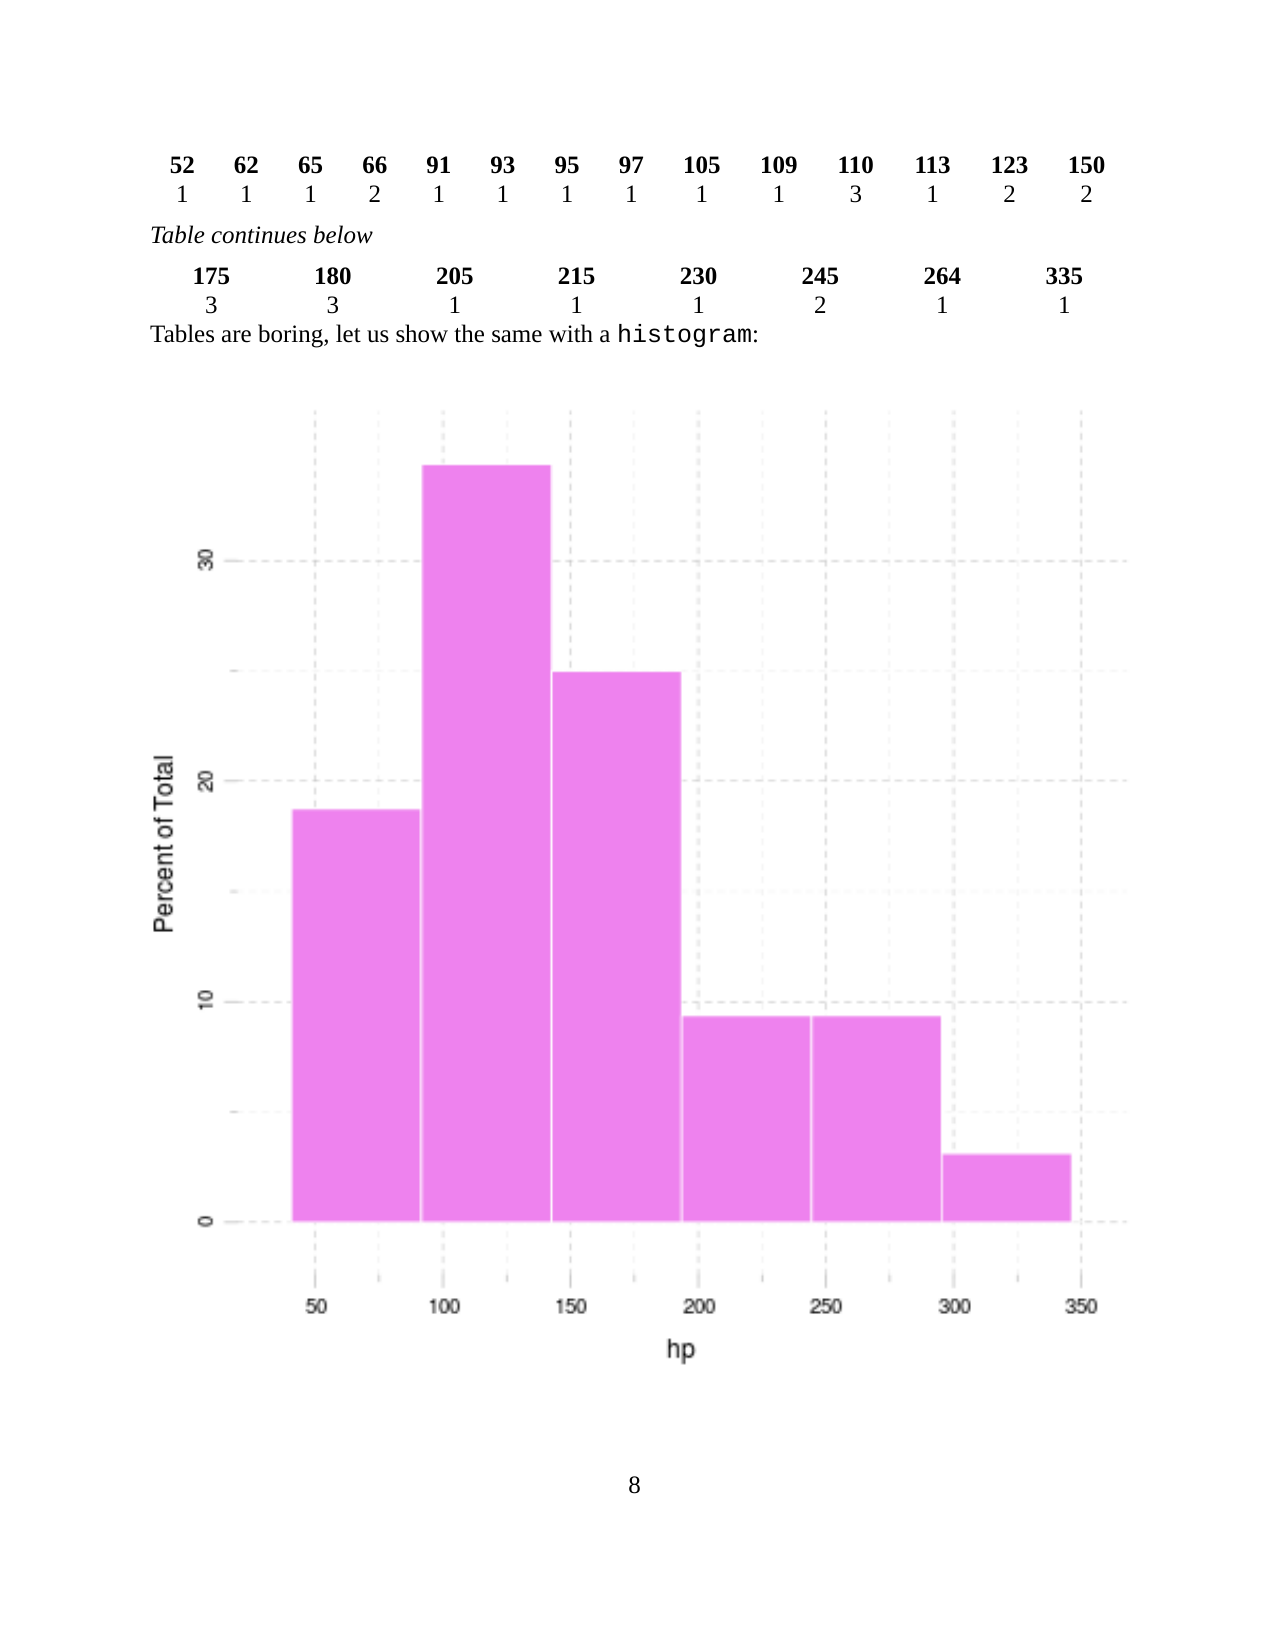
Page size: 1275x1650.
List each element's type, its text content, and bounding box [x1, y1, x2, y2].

table_cell 1 [894, 179, 971, 207]
table_header 62 [214, 150, 278, 179]
picture [150, 358, 1163, 1371]
text Table continues below [150, 220, 1125, 249]
table_header 180 [272, 261, 394, 290]
table_header 65 [278, 150, 342, 179]
table_cell 1 [394, 290, 516, 319]
table_header 113 [894, 150, 971, 179]
table_header 93 [471, 150, 535, 179]
table_cell 1 [516, 290, 637, 319]
table_header 215 [516, 261, 637, 290]
table_header 335 [1003, 261, 1125, 290]
table_cell 3 [150, 290, 272, 319]
table_cell 1 [214, 179, 278, 207]
table_cell 1 [535, 179, 599, 207]
table_cell 1 [406, 179, 471, 207]
table_cell 1 [278, 179, 342, 207]
table_header 91 [406, 150, 471, 179]
table_header 110 [817, 150, 894, 179]
table_cell 1 [150, 179, 214, 207]
table_cell 2 [971, 179, 1048, 207]
table_header 105 [663, 150, 740, 179]
table_cell 3 [817, 179, 894, 207]
table_cell 1 [740, 179, 817, 207]
table_cell 2 [343, 179, 406, 207]
table_header 230 [638, 261, 759, 290]
table_cell 2 [1048, 179, 1125, 207]
table_header 205 [394, 261, 516, 290]
table_header 175 [150, 261, 272, 290]
table_cell 3 [272, 290, 394, 319]
table_header 150 [1048, 150, 1125, 179]
table_header 109 [740, 150, 817, 179]
text Tables are boring, let us show the same with a histogram: [150, 319, 1125, 349]
table_cell 1 [881, 290, 1003, 319]
table_header 97 [599, 150, 663, 179]
table_cell 2 [759, 290, 881, 319]
table_cell 1 [1003, 290, 1125, 319]
table_header 245 [759, 261, 881, 290]
table_header 66 [343, 150, 406, 179]
table_header 52 [150, 150, 214, 179]
table_cell 1 [599, 179, 663, 207]
table_header 95 [535, 150, 599, 179]
table_cell 1 [663, 179, 740, 207]
table_cell 1 [638, 290, 759, 319]
table_cell 1 [471, 179, 535, 207]
table_header 264 [881, 261, 1003, 290]
table_header 123 [971, 150, 1048, 179]
